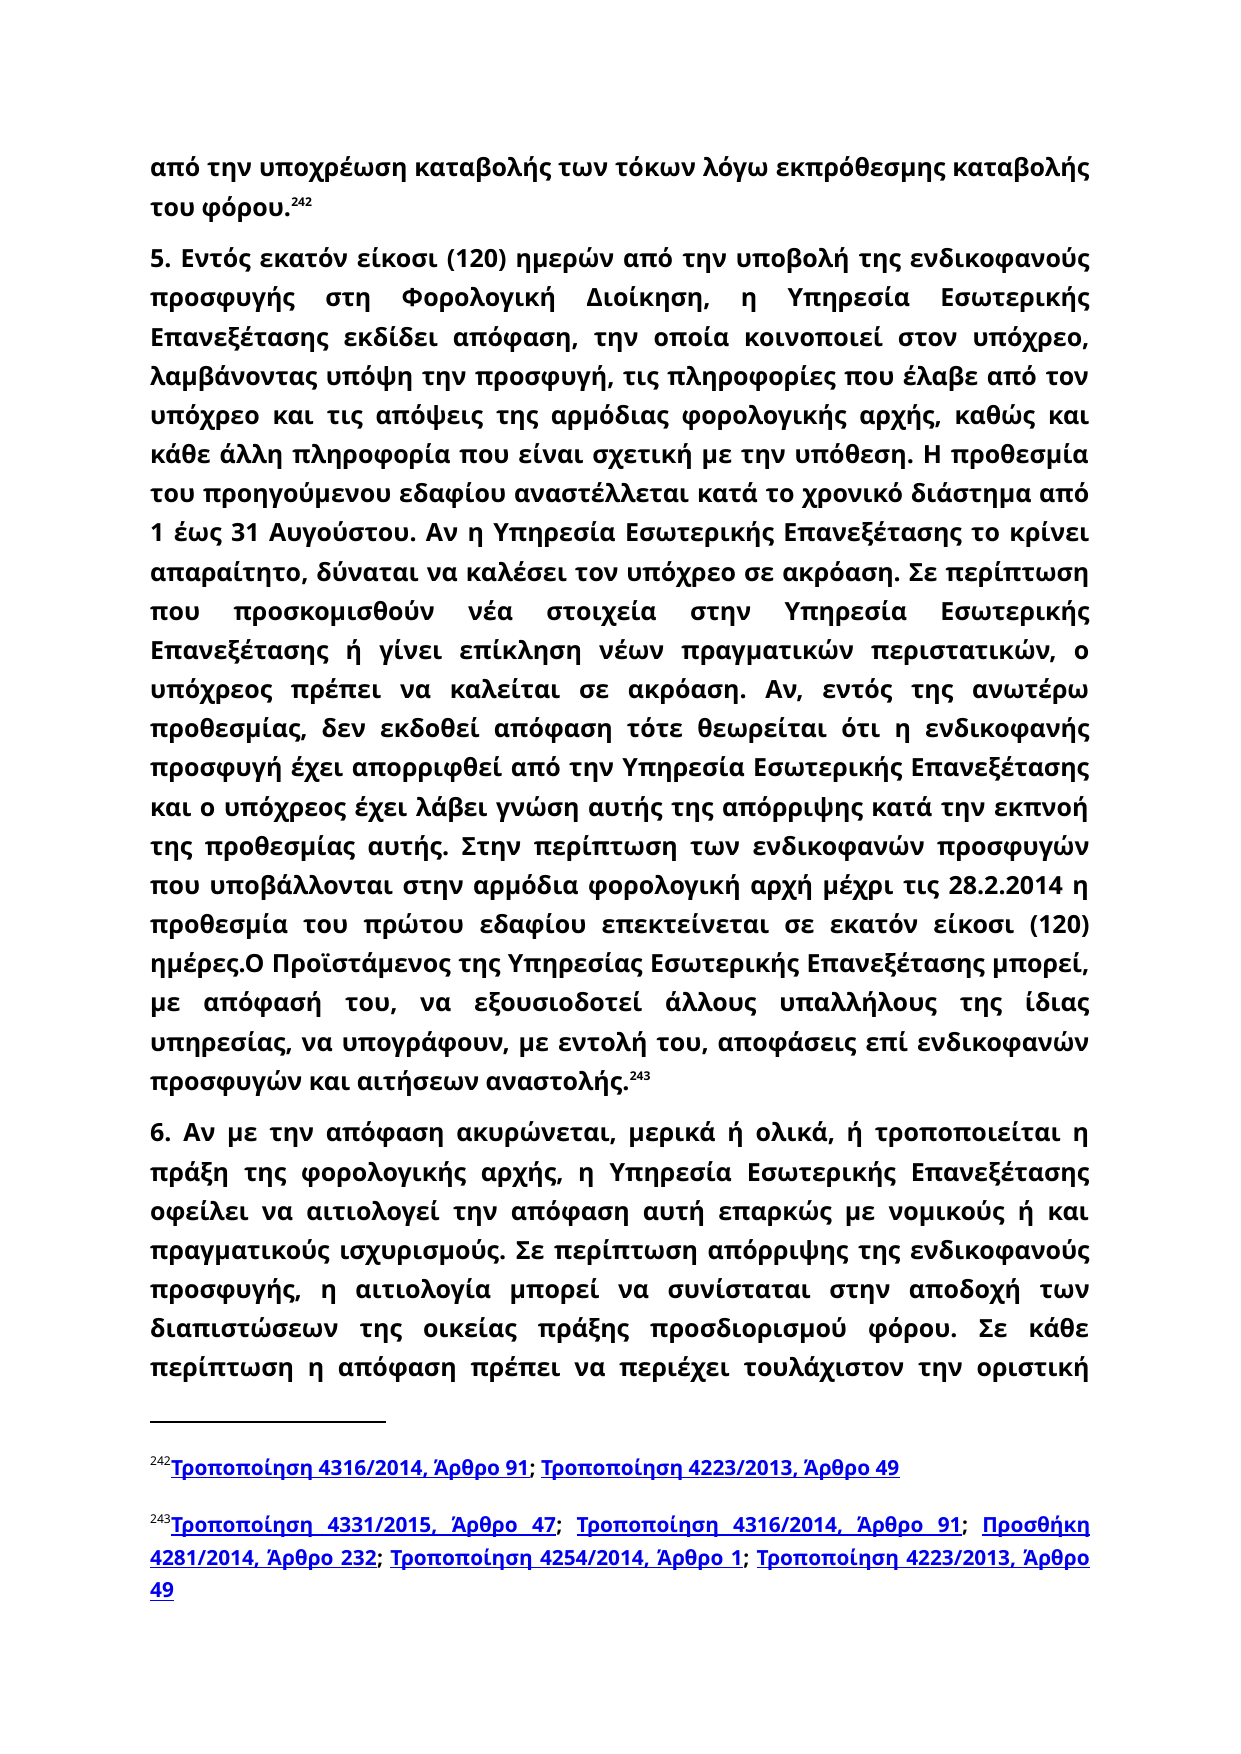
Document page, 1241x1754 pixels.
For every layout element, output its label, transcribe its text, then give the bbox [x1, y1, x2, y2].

text 6. Αν με την απόφαση ακυρώνεται, μερικά ή ολικά, ή τροποποιείται η πράξη της φορολογικής αρχής, η Υπηρεσία Εσωτερικής Επανεξέτασης οφείλει να αιτιολογεί την απόφαση αυτή επαρκώς με νομικούς ή και πραγματικούς ισχυρισμούς. Σε περίπτωση απόρριψης της ενδικοφανούς προσφυγής, η αιτιολογία μπορεί να συνίσταται στην αποδοχή των διαπιστώσεων της οικείας πράξης προσδιορισμού φόρου. Σε κάθε περίπτωση η απόφαση πρέπει να περιέχει τουλάχιστον την οριστική [150, 1115, 1090, 1384]
text από την υποχρέωση καταβολής των τόκων λόγω εκπρόθεσμης καταβολής του φόρου. [150, 150, 1090, 223]
text Τροποποίηση 4331/2015, Άρθρο 47; Τροποποίηση 4316/2014, Άρθρο 91; Προσθήκη 4281/2014, Άρθρο 232; Τροποποίηση 4254/2014, Άρθρο 1; Τροποποίηση 4223/2013, Άρθρο 49 [150, 1510, 1090, 1604]
text Τροποποίηση 4316/2014, Άρθρο 91; Τροποποίηση 4223/2013, Άρθρο 49 [150, 1453, 1090, 1481]
text 5. Εντός εκατόν είκοσι (120) ημερών από την υποβολή της ενδικοφανούς προσφυγής στη Φορολογική Διοίκηση, η Υπηρεσία Εσωτερικής Επανεξέτασης εκδίδει απόφαση, την οποία κοινοποιεί στον υπόχρεο, λαμβάνοντας υπόψη την προσφυγή, τις πληροφορίες που έλαβε από τον υπόχρεο και τις απόψεις της αρμόδιας φορολογικής αρχής, καθώς και κάθε άλλη πληροφορία που είναι σχετική με την υπόθεση. Η προθεσμία του προηγούμενου εδαφίου αναστέλλεται κατά το χρονικό διάστημα από 1 έως 31 Αυγούστου. Αν η Υπηρεσία Εσωτερικής Επανεξέτασης το κρίνει απαραίτητο, δύναται να καλέσει τον υπόχρεο σε ακρόαση. Σε περίπτωση που προσκομισθούν νέα στοιχεία στην Υπηρεσία Εσωτερικής Επανεξέτασης ή γίνει επίκληση νέων πραγματικών περιστατικών, ο υπόχρεος πρέπει να καλείται σε ακρόαση. Αν, εντός της ανωτέρω προθεσμίας, δεν εκδοθεί απόφαση τότε θεωρείται ότι η ενδικοφανής προσφυγή έχει απορριφθεί από την Υπηρεσία Εσωτερικής Επανεξέτασης και ο υπόχρεος έχει λάβει γνώση αυτής της απόρριψης κατά την εκπνοή της προθεσμίας αυτής. Στην περίπτωση των ενδικοφανών προσφυγών που υποβάλλονται στην αρμόδια φορολογική αρχή μέχρι τις 28.2.2014 η προθεσμία του πρώτου εδαφίου επεκτείνεται σε εκατόν είκοσι (120) ημέρες.Ο Προϊστάμενος της Υπηρεσίας Εσωτερικής Επανεξέτασης μπορεί, με απόφασή του, να εξουσιοδοτεί άλλους υπαλλήλους της ίδιας υπηρεσίας, να υπογράφουν, με εντολή του, αποφάσεις επί ενδικοφανών προσφυγών και αιτήσεων αναστολής. [150, 241, 1090, 1097]
